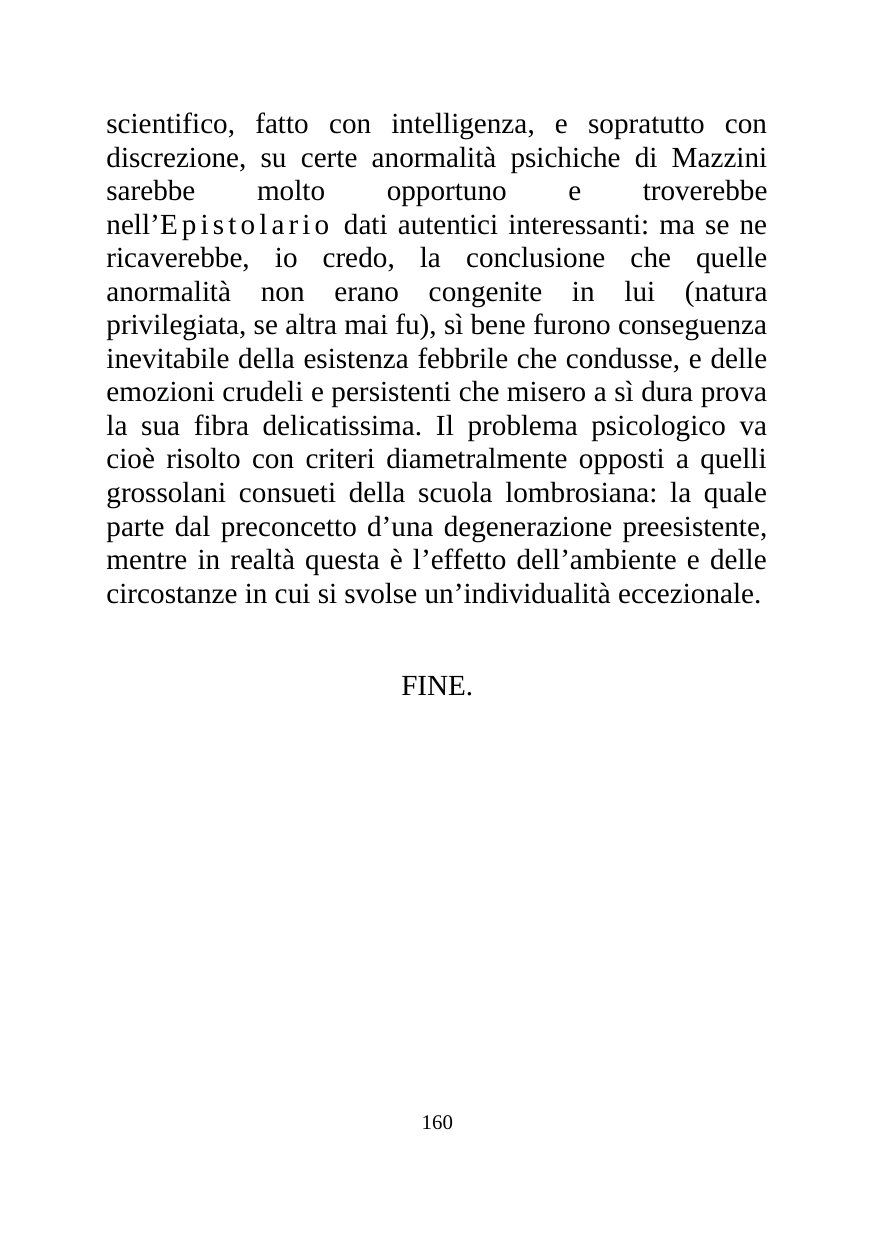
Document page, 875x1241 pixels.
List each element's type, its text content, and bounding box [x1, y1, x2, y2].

text scientifico, fatto con intelligenza, e sopratutto con discrezione, su certe anormalità psichiche di Mazzini sarebbe molto opportuno e troverebbe nell’Epistolario dati autentici interessanti: ma se ne ricaverebbe, io credo, la conclusione che quelle anormalità non erano congenite in lui (natura privilegiata, se altra mai fu), sì bene furono conseguenza inevitabile della esistenza febbrile che condusse, e delle emozioni crudeli e persistenti che misero a sì dura prova la sua fibra delicatissima. Il problema psicologico va cioè risolto con criteri diametralmente opposti a quelli grossolani consueti della scuola lombrosiana: la quale parte dal preconcetto d’una degenerazione preesistente, mentre in realtà questa è l’effetto dell’ambiente e delle circostanze in cui si svolse un’individualità eccezionale. [106, 106, 768, 609]
text FINE. [106, 668, 768, 702]
